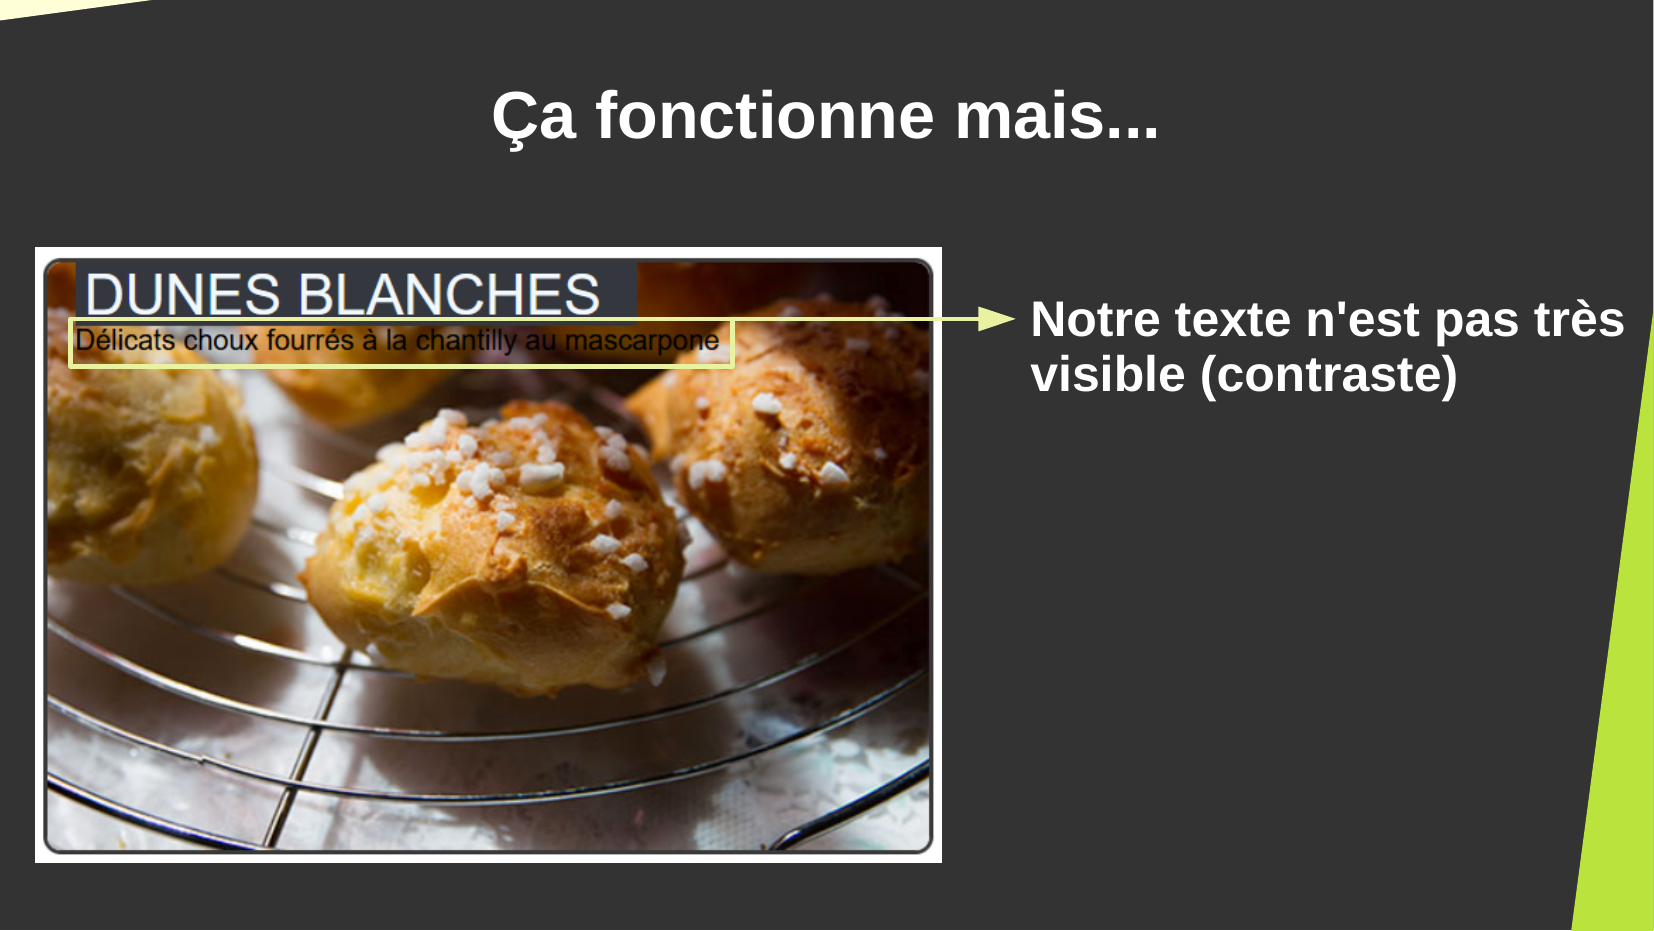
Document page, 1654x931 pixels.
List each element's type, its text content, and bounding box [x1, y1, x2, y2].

text_box [1571, 480, 1654, 931]
text_box Ça fonctionne mais... [23, 70, 1630, 161]
text_box Notre texte n'est pas très visible (contraste) [1015, 283, 1654, 480]
picture [35, 247, 942, 863]
picture [73, 321, 730, 364]
text_box [0, 0, 152, 21]
